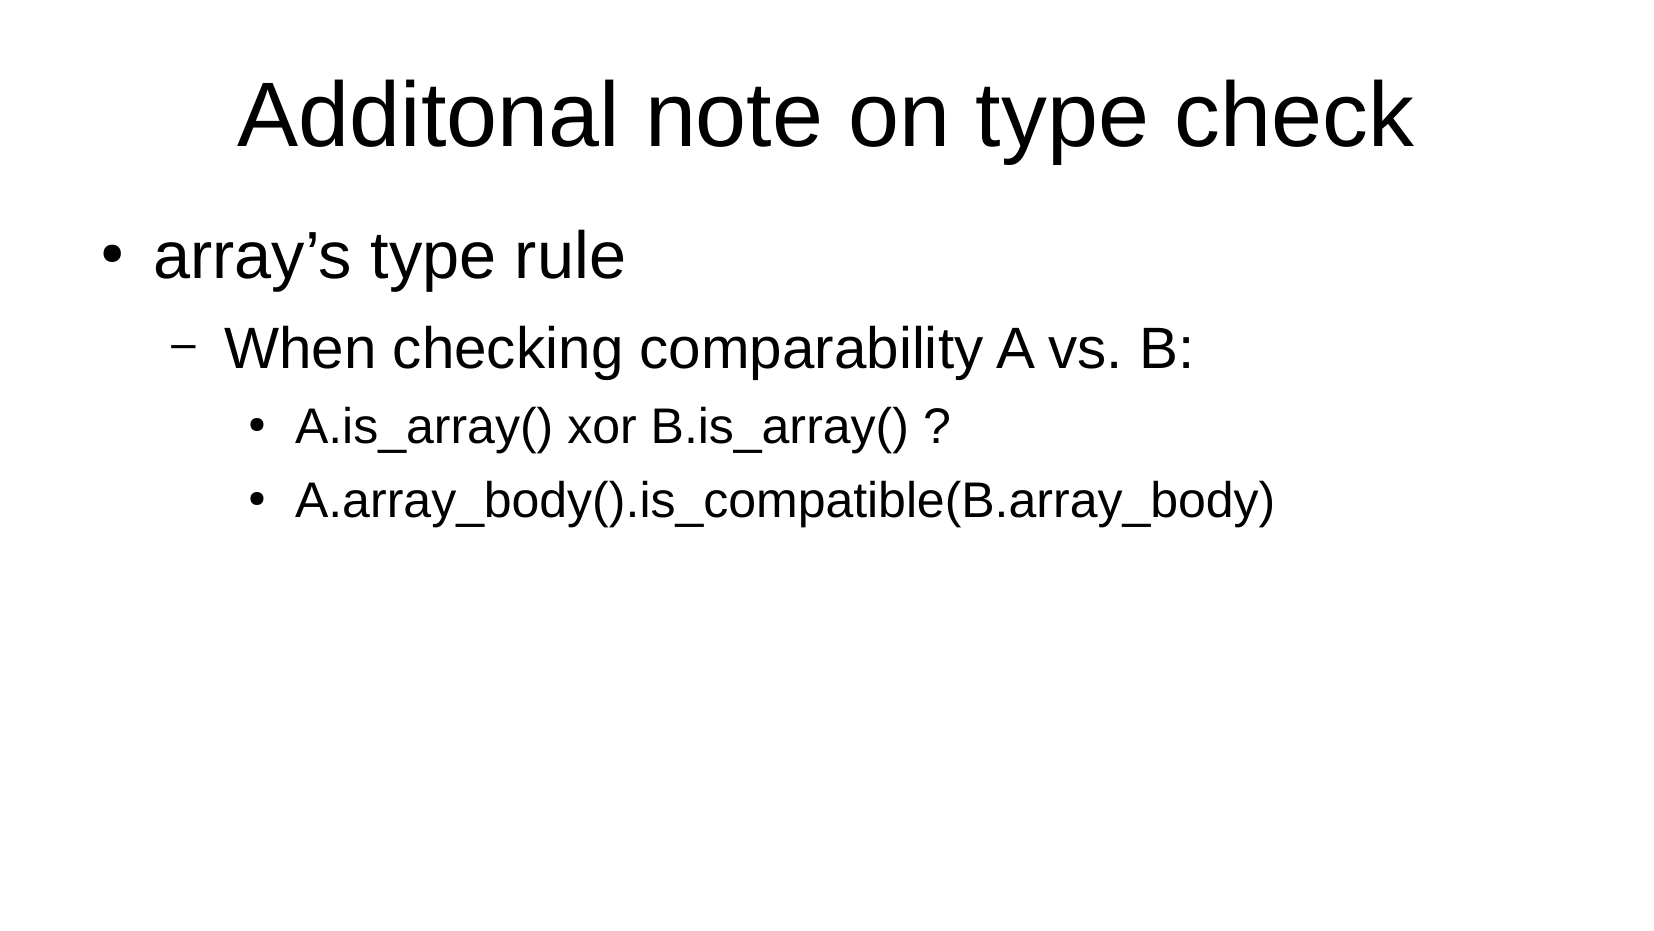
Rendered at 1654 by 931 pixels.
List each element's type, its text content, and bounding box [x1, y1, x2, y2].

title Additonal note on type check [82, 37, 1571, 193]
list array’s type rule When checking comparability A vs. B: A.is_array() xor B.is_array() ? A.array_body().is_compatible(B.array_body) [82, 217, 1571, 758]
